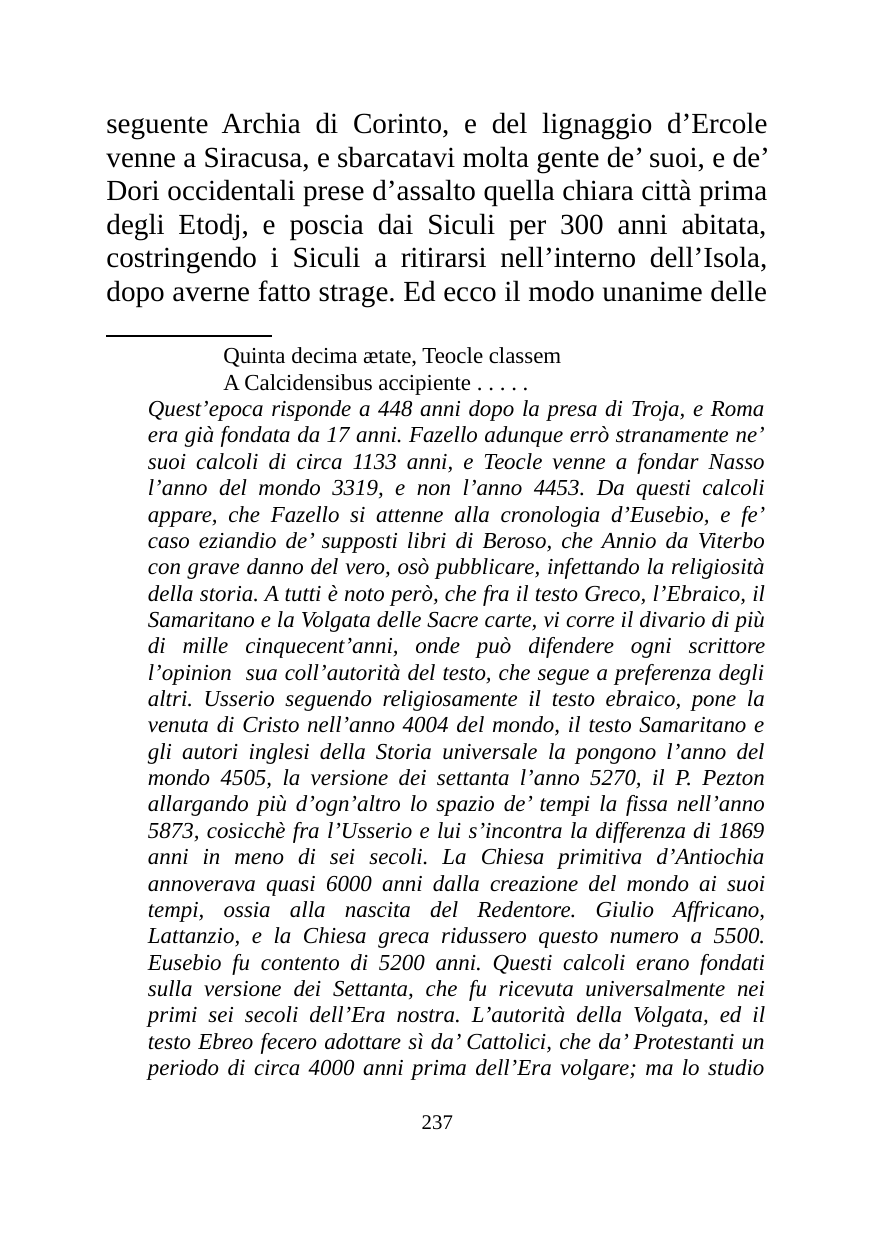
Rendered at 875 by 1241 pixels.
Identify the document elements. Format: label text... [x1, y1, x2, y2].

text Quest’epoca risponde a 448 anni dopo la presa di Troja, e Roma era già fondata da 17 anni. Fazello adunque errò stranamente ne’ suoi calcoli di circa 1133 anni, e Teocle venne a fondar Nasso l’anno del mondo 3319, e non l’anno 4453. Da questi calcoli appare, che Fazello si attenne alla cronologia d’Eusebio, e fe’ caso eziandio de’ supposti libri di Beroso, che Annio da Viterbo con grave danno del vero, osò pubblicare, infettando la religiosità della storia. A tutti è noto però, che fra il testo Greco, l’Ebraico, il Samaritano e la Volgata delle Sacre carte, vi corre il divario di più di mille cinquecent’anni, onde può difendere ogni scrittore l’opinion sua coll’autorità del testo, che segue a preferenza degli altri. Usserio seguendo religiosamente il testo ebraico, pone la venuta di Cristo nell’anno 4004 del mondo, il testo Samaritano e gli autori inglesi della Storia universale la pongono l’anno del mondo 4505, la versione dei settanta l’anno 5270, il P. Pezton allargando più d’ogn’altro lo spazio de’ tempi la fissa nell’anno 5873, cosicchè fra l’Usserio e lui s’incontra la differenza di 1869 anni in meno di sei secoli. La Chiesa primitiva d’Antiochia annoverava quasi 6000 anni dalla creazione del mondo ai suoi tempi, ossia alla nascita del Redentore. Giulio Affricano, Lattanzio, e la Chiesa greca ridussero questo numero a 5500. Eusebio fu contento di 5200 anni. Questi calcoli erano fondati sulla versione dei Settanta, che fu ricevuta universalmente nei primi sei secoli dell’Era nostra. L’autorità della Volgata, ed il testo Ebreo fecero adottare sì da’ Cattolici, che da’ Protestanti un periodo di circa 4000 anni prima dell’Era volgare; ma lo studio [148, 395, 768, 1080]
text Quinta decima ætate, Teocle classem [148, 342, 768, 369]
text A Calcidensibus accipiente . . . . . [148, 369, 768, 395]
